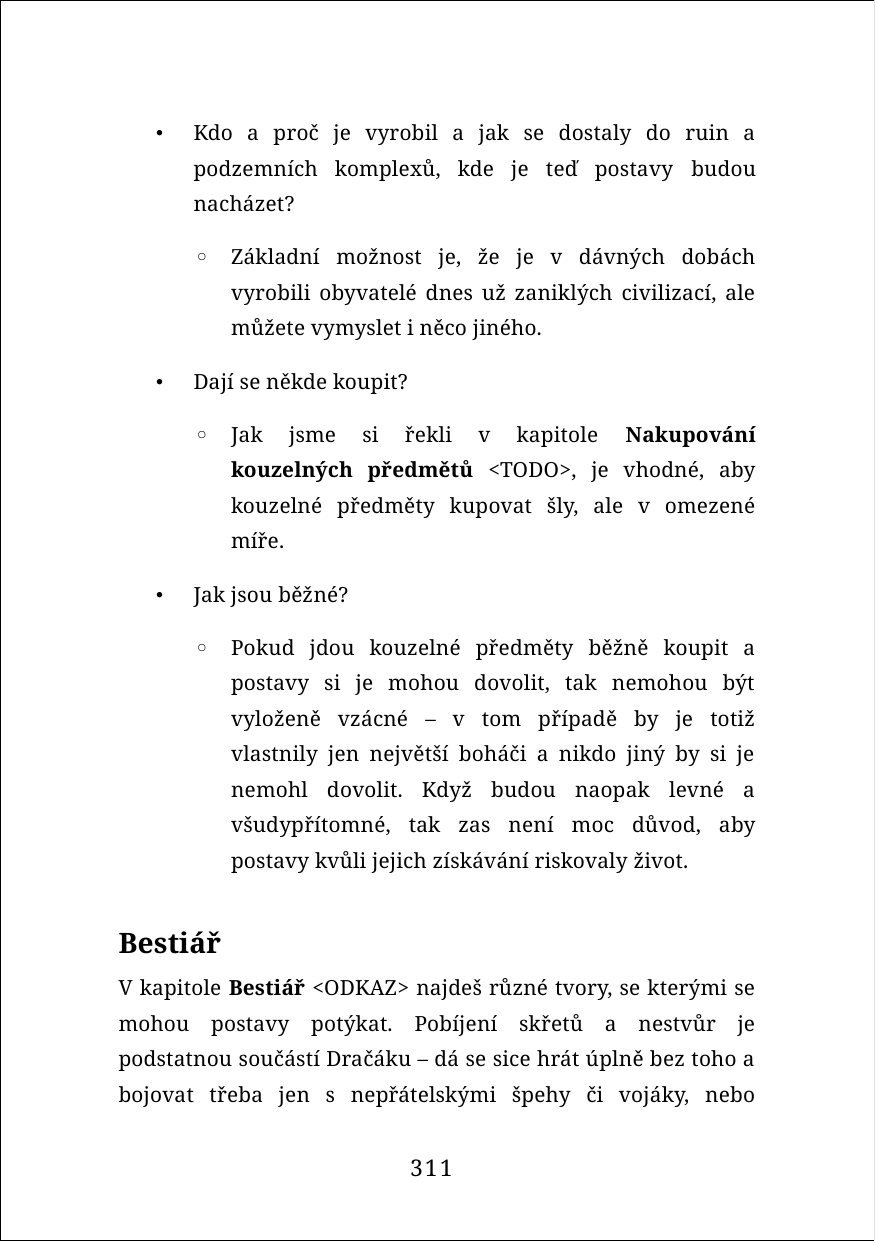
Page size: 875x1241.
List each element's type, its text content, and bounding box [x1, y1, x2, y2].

list Základní možnost je, že je v dávných dobách vyrobili obyvatelé dnes už zaniklých civilizací, ale můžete vymyslet i něco jiného. [193, 242, 756, 342]
text V kapitole Bestiář <ODKAZ> najdeš různé tvory, se kterými se mohou postavy potýkat. Pobíjení skřetů a nestvůr je podstatnou součástí Dračáku – dá se sice hrát úplně bez toho a bojovat třeba jen s nepřátelskými špehy či vojáky, nebo [118, 973, 756, 1108]
list Jak jsme si řekli v kapitole Nakupování kouzelných předmětů <TODO>, je vhodné, aby kouzelné předměty kupovat šly, ale v omezené míře. [193, 420, 756, 555]
list Jak jsou běžné? [156, 580, 756, 608]
list Pokud jdou kouzelné předměty běžně koupit a postavy si je mohou dovolit, tak nemohou být vyloženě vzácné – v tom případě by je totiž vlastnily jen největší boháči a nikdo jiný by si je nemohl dovolit. Když budou naopak levné a všudypřítomné, tak zas není moc důvod, aby postavy kvůli jejich získávání riskovaly život. [193, 633, 756, 874]
list Dají se někde koupit? [156, 367, 756, 395]
subtitle Bestiář [118, 923, 756, 961]
list Kdo a proč je vyrobil a jak se dostaly do ruin a podzemních komplexů, kde je teď postavy budou nacházet? [156, 118, 756, 218]
